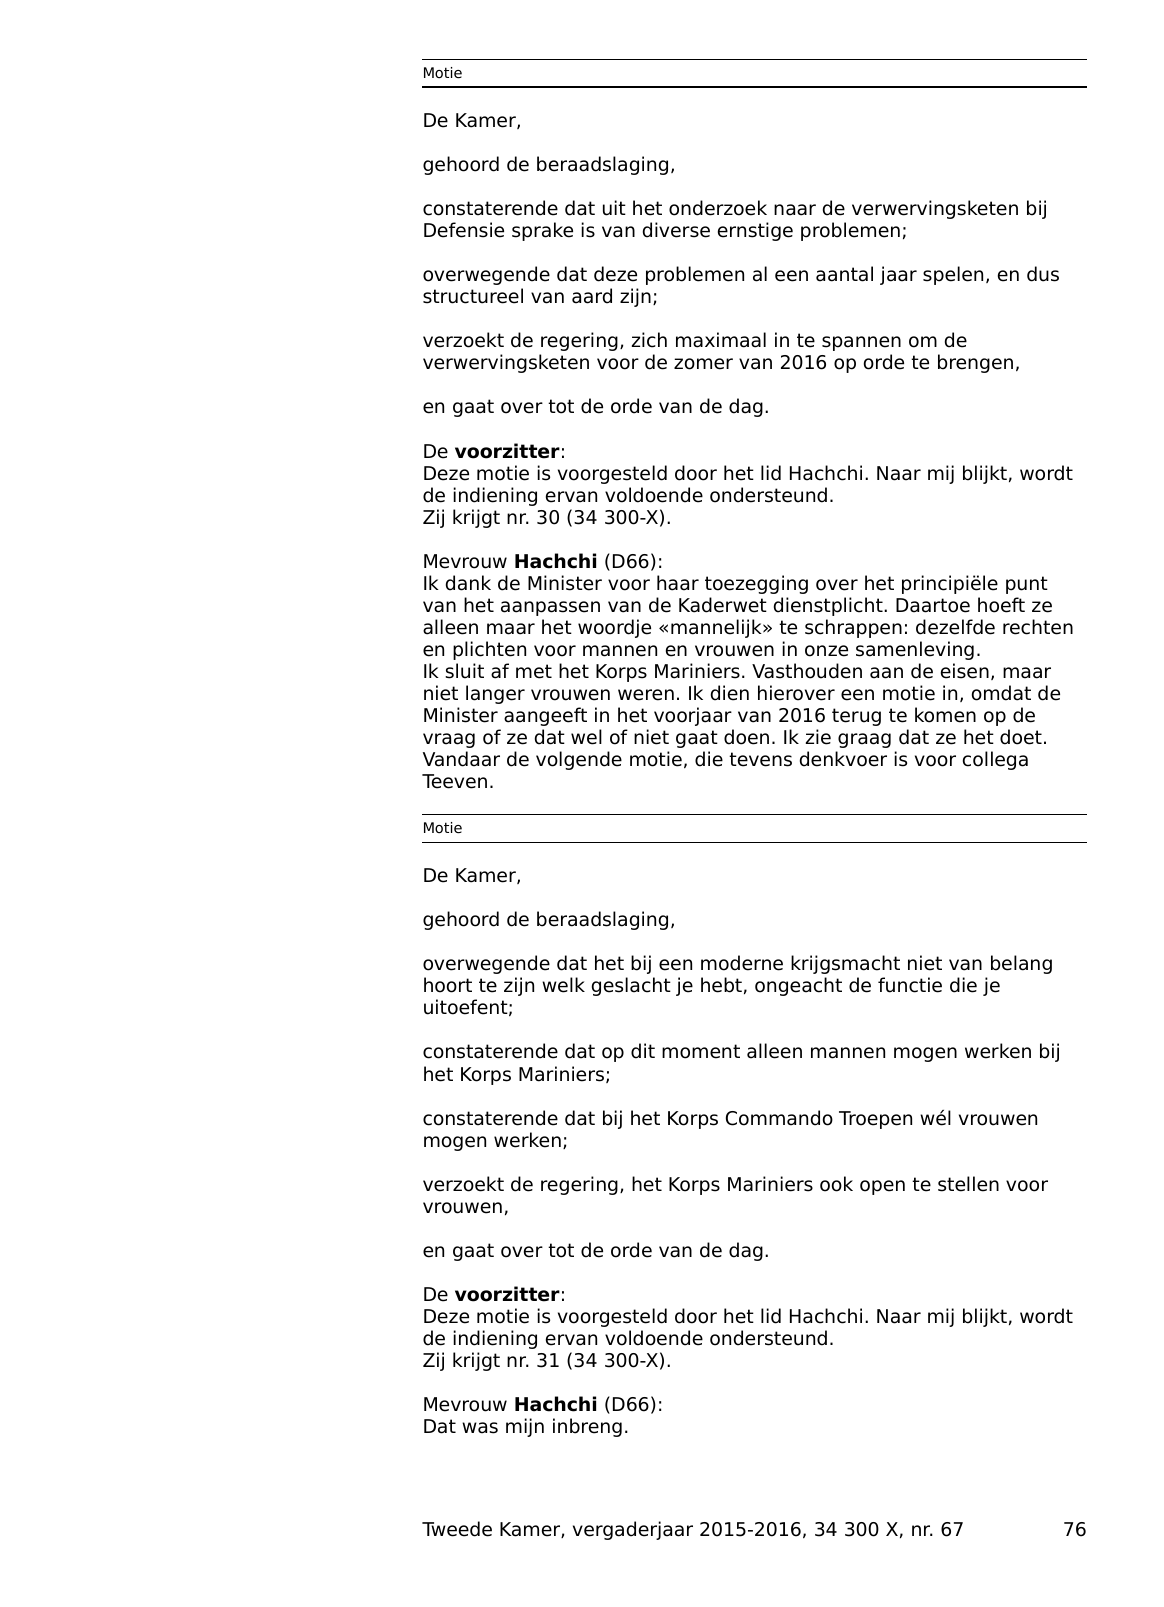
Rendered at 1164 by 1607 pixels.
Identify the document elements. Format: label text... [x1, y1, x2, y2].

text gehoord de beraadslaging, [422, 909, 1087, 931]
text Mevrouw Hachchi (D66): [422, 551, 1087, 573]
text constaterende dat uit het onderzoek naar de verwervingsketen bij Defensie sprake is van diverse ernstige problemen; [422, 198, 1087, 242]
text Zij krijgt nr. 30 (34 300-X). [422, 507, 1087, 528]
text Zij krijgt nr. 31 (34 300-X). [422, 1350, 1087, 1372]
table_header Motie [422, 815, 1087, 842]
text De Kamer, [422, 110, 1087, 132]
text constaterende dat op dit moment alleen mannen mogen werken bij het Korps Mariniers; [422, 1041, 1087, 1085]
table_header Motie [422, 60, 1087, 86]
text constaterende dat bij het Korps Commando Troepen wél vrouwen mogen werken; [422, 1108, 1087, 1152]
text Mevrouw Hachchi (D66): [422, 1394, 1087, 1416]
text overwegende dat het bij een moderne krijgsmacht niet van belang hoort te zijn welk geslacht je hebt, ongeacht de functie die je uitoefent; [422, 953, 1087, 1019]
text verzoekt de regering, zich maximaal in te spannen om de verwervingsketen voor de zomer van 2016 op orde te brengen, [422, 330, 1087, 374]
text De voorzitter: [422, 1284, 1087, 1306]
text overwegende dat deze problemen al een aantal jaar spelen, en dus structureel van aard zijn; [422, 264, 1087, 308]
text Ik dank de Minister voor haar toezegging over het principiële punt van het aanpassen van de Kaderwet dienstplicht. Daartoe hoeft ze alleen maar het woordje «mannelijk» te schrappen: dezelfde rechten en plichten voor mannen en vrouwen in onze samenleving. [422, 573, 1087, 661]
text en gaat over tot de orde van de dag. [422, 1240, 1087, 1262]
text verzoekt de regering, het Korps Mariniers ook open te stellen voor vrouwen, [422, 1174, 1087, 1218]
text en gaat over tot de orde van de dag. [422, 396, 1087, 418]
text gehoord de beraadslaging, [422, 154, 1087, 176]
text Deze motie is voorgesteld door het lid Hachchi. Naar mij blijkt, wordt de indiening ervan voldoende ondersteund. [422, 463, 1087, 507]
text Deze motie is voorgesteld door het lid Hachchi. Naar mij blijkt, wordt de indiening ervan voldoende ondersteund. [422, 1306, 1087, 1350]
text Ik sluit af met het Korps Mariniers. Vasthouden aan de eisen, maar niet langer vrouwen weren. Ik dien hierover een motie in, omdat de Minister aangeeft in het voorjaar van 2016 terug te komen op de vraag of ze dat wel of niet gaat doen. Ik zie graag dat ze het doet. Vandaar de volgende motie, die tevens denkvoer is voor collega Teeven. [422, 661, 1087, 792]
text Dat was mijn inbreng. [422, 1416, 1087, 1438]
text De Kamer, [422, 865, 1087, 887]
text De voorzitter: [422, 441, 1087, 463]
